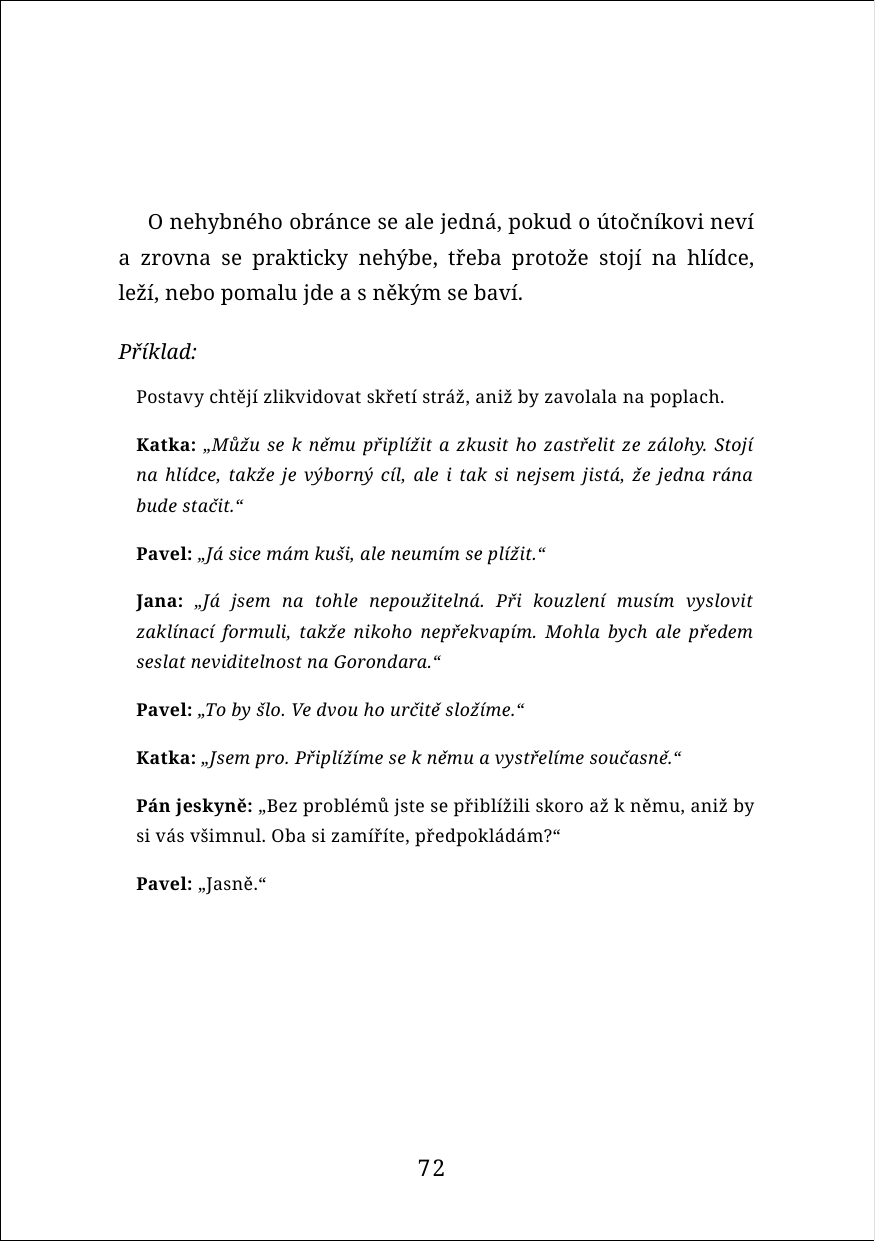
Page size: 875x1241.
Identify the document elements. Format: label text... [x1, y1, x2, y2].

text O nehybného obránce se ale jedná, pokud o útočníkovi neví a zrovna se prakticky nehýbe, třeba protože stojí na hlídce, leží, nebo pomalu jde a s někým se baví. [118, 172, 756, 307]
text Pavel: „To by šlo. Ve dvou ho určitě složíme.“ [136, 697, 756, 721]
text Jana: „Já jsem na tohle nepoužitelná. Při kouzlení musím vyslovit zaklínací formuli, takže nikoho nepřekvapím. Mohla bych ale předem seslat neviditelnost na Gorondara.“ [136, 589, 756, 673]
text Pavel: „Já sice mám kuši, ale neumím se plížit.“ [136, 541, 756, 565]
text Katka: „Jsem pro. Připlížíme se k němu a vystřelíme současně.“ [136, 745, 756, 769]
text Katka: „Můžu se k němu připlížit a zkusit ho zastřelit ze zálohy. Stojí na hlídce, takže je výborný cíl, ale i tak si nejsem jistá, že jedna rána bude stačit.“ [136, 433, 756, 517]
text Postavy chtějí zlikvidovat skřetí stráž, aniž by zavolala na poplach. [136, 385, 756, 409]
text Pavel: „Jasně.“ [136, 871, 756, 895]
text Příklad: [118, 337, 756, 366]
text Pán jeskyně: „Bez problémů jste se přiblížili skoro až k němu, aniž by si vás všimnul. Oba si zamíříte, předpokládám?“ [136, 793, 756, 847]
